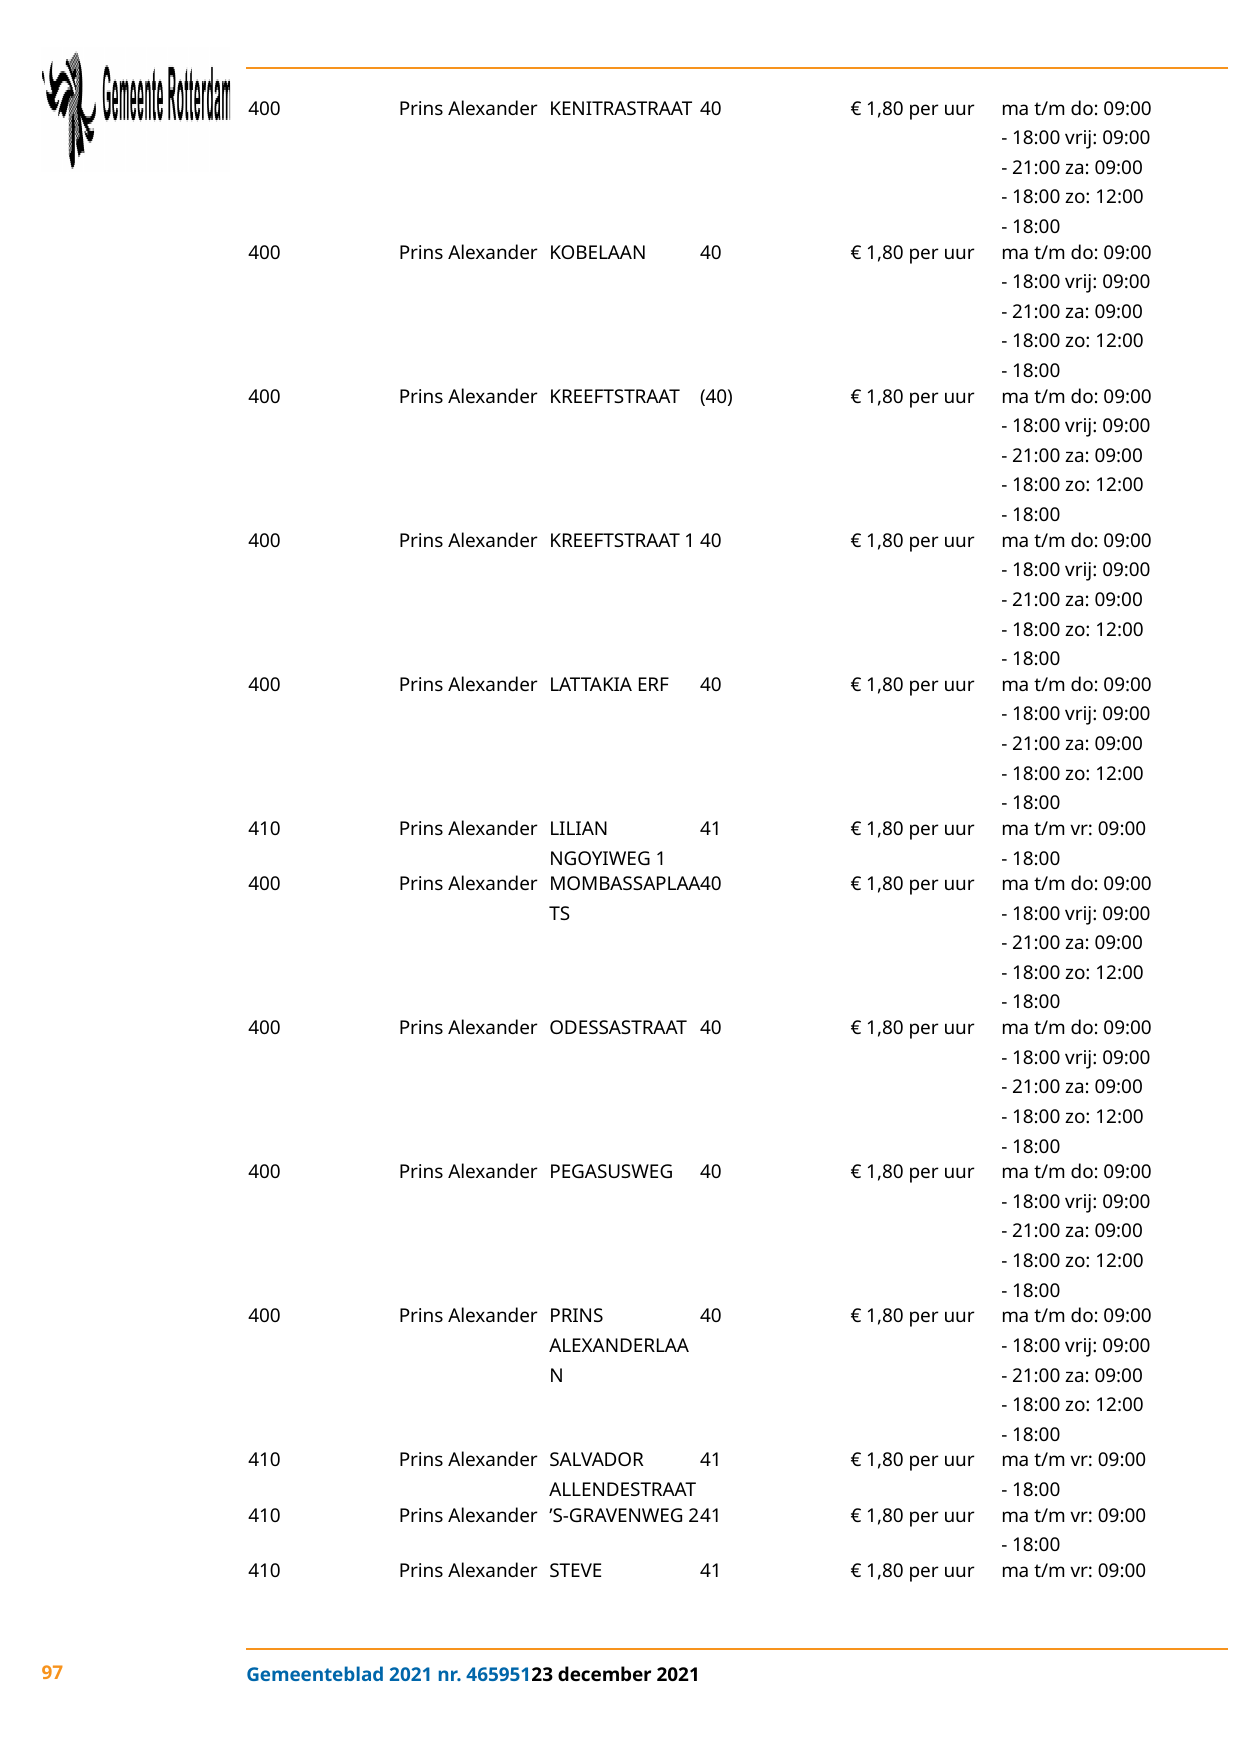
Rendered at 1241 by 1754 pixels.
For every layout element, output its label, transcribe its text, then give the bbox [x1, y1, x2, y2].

table_cell € 1,80 per uur [850, 870, 1001, 1014]
table_cell Prins Alexander [399, 671, 549, 815]
table_cell 41 [700, 815, 850, 870]
table_cell 41 [700, 1502, 850, 1557]
table_cell 410 [248, 1502, 398, 1557]
table_cell Prins Alexander [399, 527, 549, 671]
table_cell ma t/m do: 09:00 - 18:00 vrij: 09:00 - 21:00 za: 09:00 - 18:00 zo: 12:00 - 18:00 [1001, 870, 1152, 1014]
table_cell € 1,80 per uur [850, 239, 1001, 383]
table_cell Prins Alexander [399, 1159, 549, 1303]
table_cell 41 [700, 1557, 850, 1583]
table_cell 40 [700, 1015, 850, 1158]
table_cell 400 [248, 1303, 398, 1447]
table_cell Prins Alexander [399, 1015, 549, 1158]
table_cell 400 [248, 1015, 398, 1158]
table_cell € 1,80 per uur [850, 671, 1001, 815]
table_cell ma t/m do: 09:00 - 18:00 vrij: 09:00 - 21:00 za: 09:00 - 18:00 zo: 12:00 - 18:00 [1001, 1159, 1152, 1303]
table_cell LILIAN NGOYIWEG 1 [549, 815, 700, 870]
table_cell Prins Alexander [399, 239, 549, 383]
table_cell € 1,80 per uur [850, 815, 1001, 870]
table_cell ma t/m do: 09:00 - 18:00 vrij: 09:00 - 21:00 za: 09:00 - 18:00 zo: 12:00 - 18:00 [1001, 1303, 1152, 1447]
table_cell € 1,80 per uur [850, 1502, 1001, 1557]
table_cell € 1,80 per uur [850, 1159, 1001, 1303]
table_cell 40 [700, 870, 850, 1014]
table_cell ma t/m vr: 09:00 - 18:00 [1001, 815, 1152, 870]
table_cell € 1,80 per uur [850, 95, 1001, 239]
table_cell 40 [700, 671, 850, 815]
table_cell € 1,80 per uur [850, 1015, 1001, 1158]
table_cell € 1,80 per uur [850, 527, 1001, 671]
table_cell 410 [248, 815, 398, 870]
table_cell (40) [700, 383, 850, 527]
table_cell Prins Alexander [399, 870, 549, 1014]
table_cell Prins Alexander [399, 815, 549, 870]
table_cell Prins Alexander [399, 1447, 549, 1502]
table_cell Prins Alexander [399, 1557, 549, 1583]
table_cell ma t/m vr: 09:00 - 18:00 [1001, 1447, 1152, 1502]
table_cell 400 [248, 95, 398, 239]
table_cell 400 [248, 383, 398, 527]
table_cell € 1,80 per uur [850, 1557, 1001, 1583]
table_cell 41 [700, 1447, 850, 1502]
table_cell PEGASUSWEG [549, 1159, 700, 1303]
table_cell 400 [248, 527, 398, 671]
table_cell ma t/m do: 09:00 - 18:00 vrij: 09:00 - 21:00 za: 09:00 - 18:00 zo: 12:00 - 18:00 [1001, 383, 1152, 527]
table_cell ma t/m do: 09:00 - 18:00 vrij: 09:00 - 21:00 za: 09:00 - 18:00 zo: 12:00 - 18:00 [1001, 671, 1152, 815]
table_cell 40 [700, 95, 850, 239]
table_cell Prins Alexander [399, 383, 549, 527]
table_cell 40 [700, 1159, 850, 1303]
table_cell 400 [248, 870, 398, 1014]
table_cell PRINS ALEXANDERLAAN [549, 1303, 700, 1447]
table_cell LATTAKIA ERF [549, 671, 700, 815]
table_cell STEVE [549, 1557, 700, 1583]
table_cell ma t/m do: 09:00 - 18:00 vrij: 09:00 - 21:00 za: 09:00 - 18:00 zo: 12:00 - 18:00 [1001, 239, 1152, 383]
table_cell 40 [700, 239, 850, 383]
table_cell € 1,80 per uur [850, 1303, 1001, 1447]
table_cell SALVADOR ALLENDESTRAAT [549, 1447, 700, 1502]
table_cell KOBELAAN [549, 239, 700, 383]
table_cell 400 [248, 1159, 398, 1303]
table_cell 400 [248, 239, 398, 383]
table_cell 400 [248, 671, 398, 815]
table_cell ’S-GRAVENWEG 2 [549, 1502, 700, 1557]
table_cell ODESSASTRAAT [549, 1015, 700, 1158]
table_cell ma t/m do: 09:00 - 18:00 vrij: 09:00 - 21:00 za: 09:00 - 18:00 zo: 12:00 - 18:00 [1001, 1015, 1152, 1158]
table_cell KREEFTSTRAAT [549, 383, 700, 527]
table_cell 40 [700, 1303, 850, 1447]
table_cell € 1,80 per uur [850, 383, 1001, 527]
table_cell 410 [248, 1557, 398, 1583]
table_cell MOMBASSAPLAATS [549, 870, 700, 1014]
picture [41, 47, 231, 172]
table_cell ma t/m vr: 09:00 [1001, 1557, 1152, 1583]
table_cell KREEFTSTRAAT 1 [549, 527, 700, 671]
table_cell 40 [700, 527, 850, 671]
table_cell ma t/m do: 09:00 - 18:00 vrij: 09:00 - 21:00 za: 09:00 - 18:00 zo: 12:00 - 18:00 [1001, 527, 1152, 671]
table_cell € 1,80 per uur [850, 1447, 1001, 1502]
table_cell Prins Alexander [399, 1502, 549, 1557]
table_cell ma t/m vr: 09:00 - 18:00 [1001, 1502, 1152, 1557]
table_cell ma t/m do: 09:00 - 18:00 vrij: 09:00 - 21:00 za: 09:00 - 18:00 zo: 12:00 - 18:00 [1001, 95, 1152, 239]
table_cell Prins Alexander [399, 1303, 549, 1447]
table_cell Prins Alexander [399, 95, 549, 239]
table_cell 410 [248, 1447, 398, 1502]
table_cell KENITRASTRAAT [549, 95, 700, 239]
